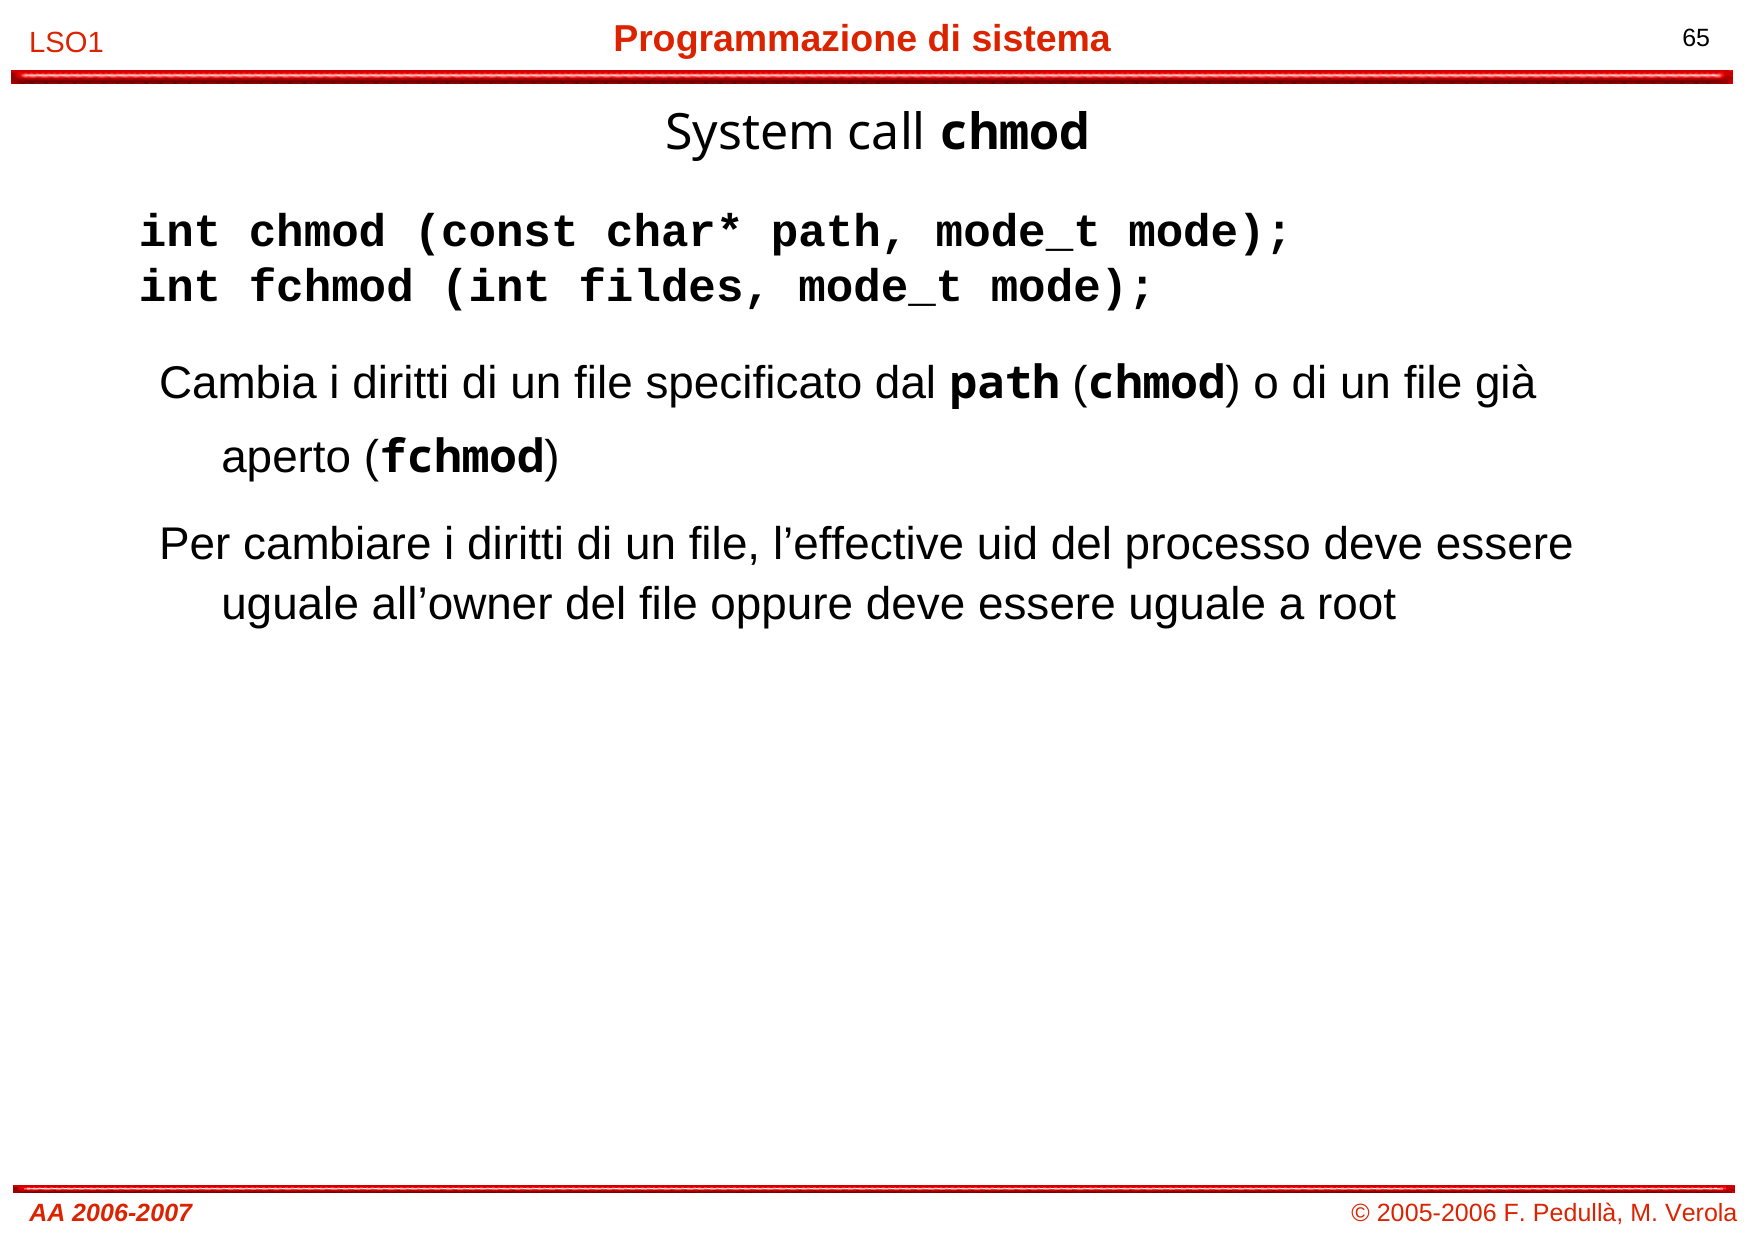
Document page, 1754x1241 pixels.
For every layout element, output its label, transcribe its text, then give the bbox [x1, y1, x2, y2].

title System call chmod [436, 84, 1319, 180]
picture [13, 1185, 1735, 1193]
picture [11, 70, 1733, 84]
list int chmod (const char* path, mode_t mode); int fchmod (int fildes, mode_t mode); Cambia i diritti di un file specificato dal path (chmod) o di un file già aperto (fchmod) Per cambiare i diritti di un file, l’effective uid del processo deve essere uguale all’owner del file oppure deve essere uguale a root [50, 193, 1688, 816]
